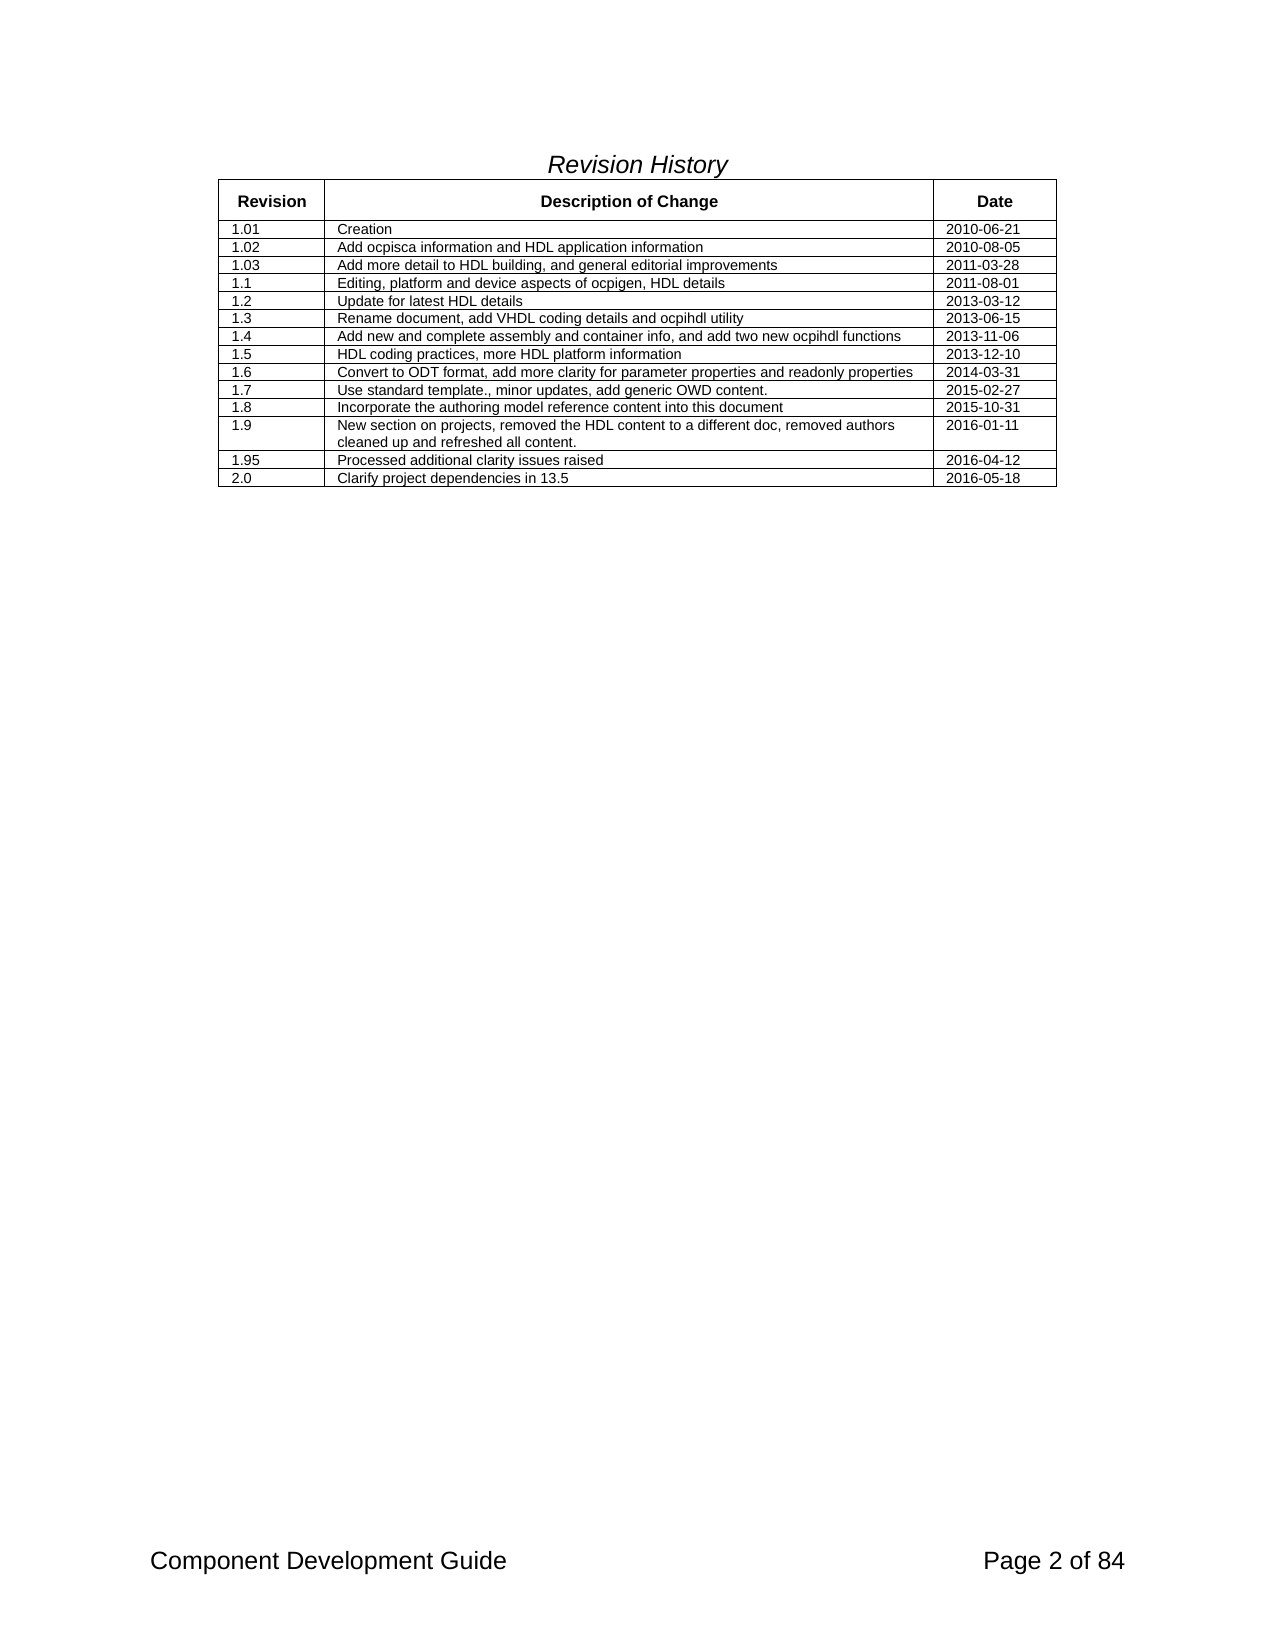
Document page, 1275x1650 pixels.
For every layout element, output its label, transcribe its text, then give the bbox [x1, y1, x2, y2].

text Revision History [150, 150, 1125, 179]
table_cell 2016-01-11 [934, 417, 1056, 450]
table_cell Clarify project dependencies in 13.5 [325, 469, 933, 486]
table_cell 1.6 [219, 364, 324, 380]
table_cell 1.8 [219, 399, 324, 416]
table_cell Creation [325, 221, 933, 238]
table_cell Add more detail to HDL building, and general editorial improvements [325, 257, 933, 273]
table_cell 1.02 [219, 239, 324, 256]
table_cell Convert to ODT format, add more clarity for parameter properties and readonly properties [325, 364, 933, 380]
table_cell Processed additional clarity issues raised [325, 451, 933, 468]
table_cell 2013-03-12 [934, 292, 1056, 309]
table_cell Update for latest HDL details [325, 292, 933, 309]
table_cell HDL coding practices, more HDL platform information [325, 346, 933, 362]
table_cell 2013-11-06 [934, 328, 1056, 344]
table_cell 1.5 [219, 346, 324, 362]
table_cell 2011-03-28 [934, 257, 1056, 273]
table_cell Editing, platform and device aspects of ocpigen, HDL details [325, 274, 933, 291]
table_cell 1.7 [219, 381, 324, 398]
table_cell Add new and complete assembly and container info, and add two new ocpihdl functions [325, 328, 933, 344]
table_cell 2010-06-21 [934, 221, 1056, 238]
table_cell 2010-08-05 [934, 239, 1056, 256]
table_cell 2015-10-31 [934, 399, 1056, 416]
table_cell 2016-04-12 [934, 451, 1056, 468]
table_cell 2013-12-10 [934, 346, 1056, 362]
table_cell Add ocpisca information and HDL application information [325, 239, 933, 256]
table_header Date [934, 180, 1056, 220]
table_cell 1.03 [219, 257, 324, 273]
table_cell Incorporate the authoring model reference content into this document [325, 399, 933, 416]
table_cell 2016-05-18 [934, 469, 1056, 486]
table_header Description of Change [325, 180, 933, 220]
table_cell 1.9 [219, 417, 324, 450]
table_cell 2.0 [219, 469, 324, 486]
table_cell 1.3 [219, 310, 324, 327]
table_cell 1.95 [219, 451, 324, 468]
table_cell 2015-02-27 [934, 381, 1056, 398]
table_cell New section on projects, removed the HDL content to a different doc, removed authors cleaned up and refreshed all content. [325, 417, 933, 450]
table_cell 2011-08-01 [934, 274, 1056, 291]
table_cell 1.01 [219, 221, 324, 238]
table_cell 2013-06-15 [934, 310, 1056, 327]
table_cell 1.2 [219, 292, 324, 309]
table_cell 1.4 [219, 328, 324, 344]
table_cell Use standard template., minor updates, add generic OWD content. [325, 381, 933, 398]
table_cell Rename document, add VHDL coding details and ocpihdl utility [325, 310, 933, 327]
table_header Revision [219, 180, 324, 220]
table_cell 1.1 [219, 274, 324, 291]
table_cell 2014-03-31 [934, 364, 1056, 380]
